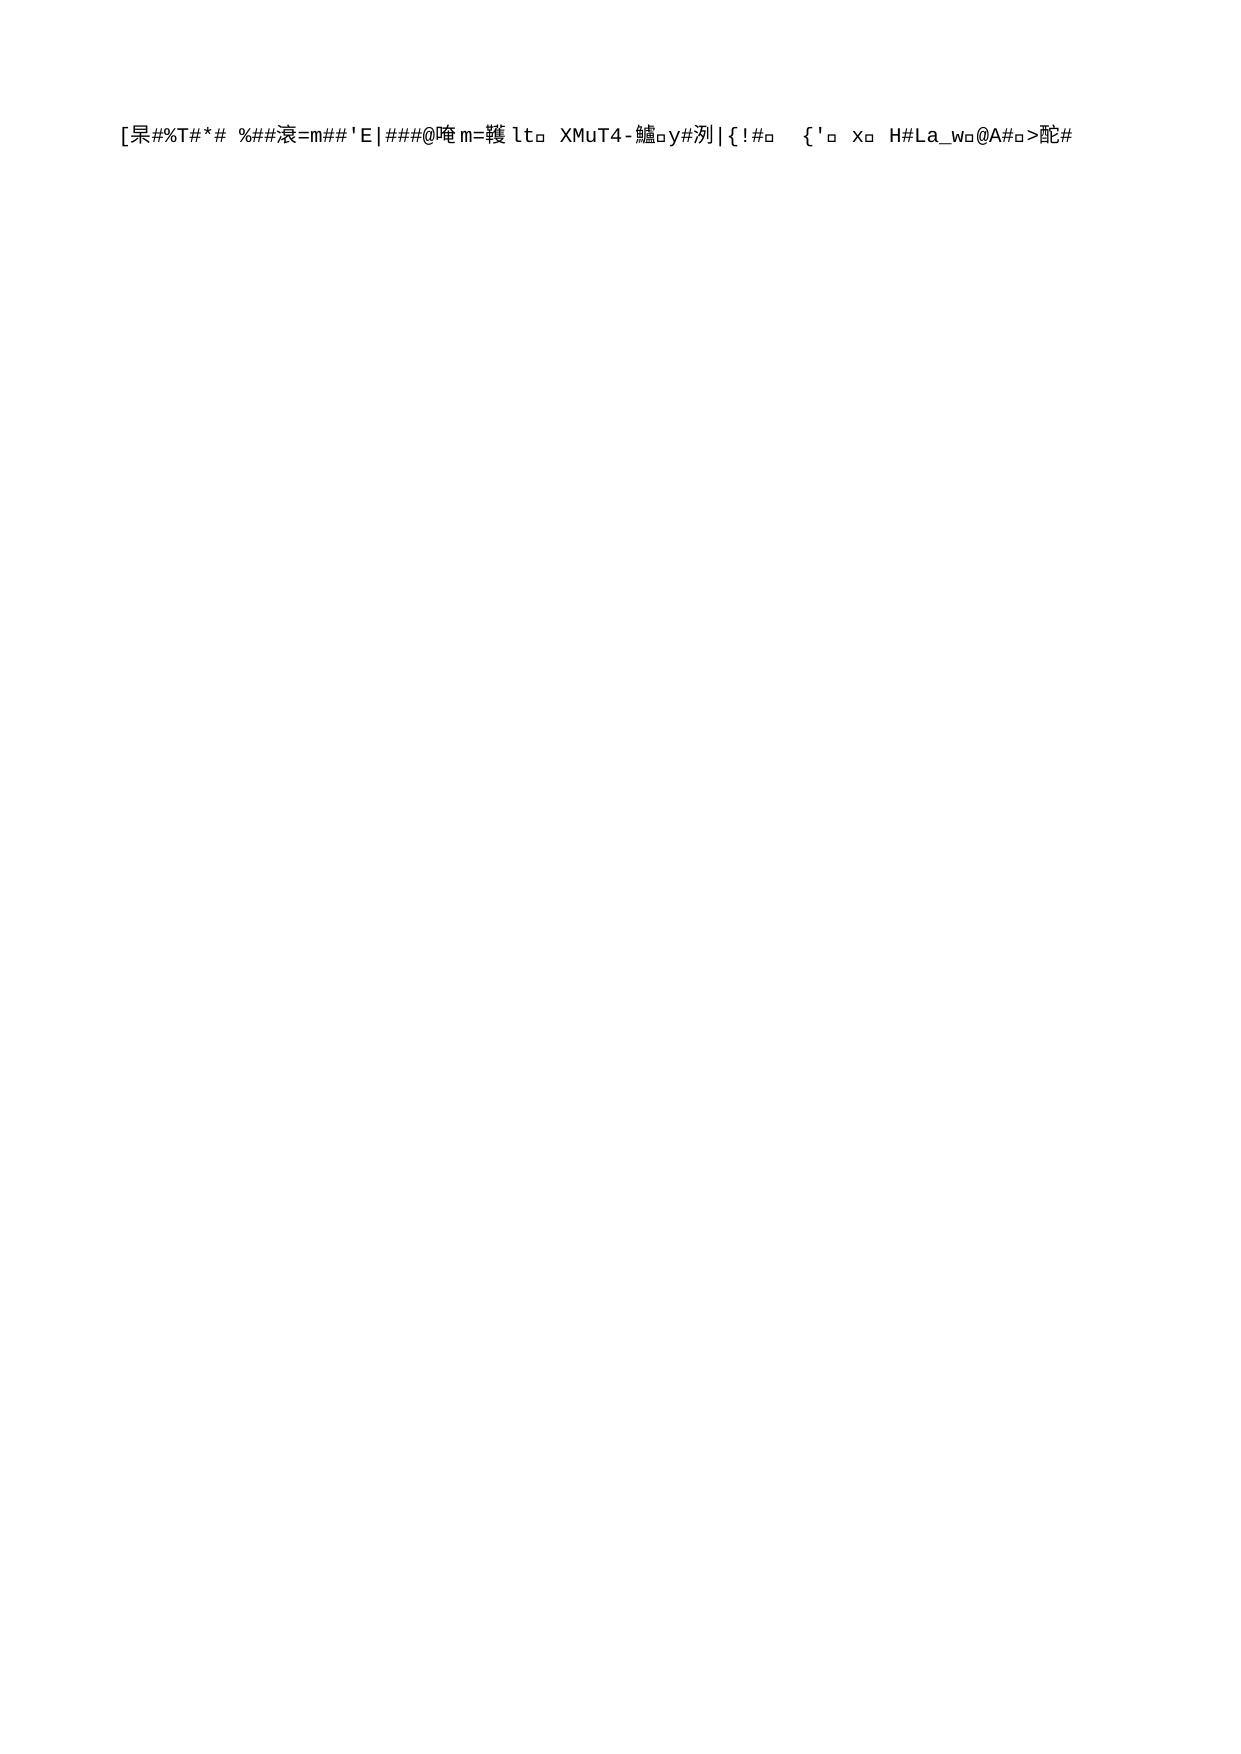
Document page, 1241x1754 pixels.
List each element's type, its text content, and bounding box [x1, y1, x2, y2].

text [杲#%T#*# %##滖=m##'E|###@唵m=韄lt�XMuT4-鱸y#洌|{!#� {'�x�H#La_w@A#>酡# [118, 118, 1122, 148]
